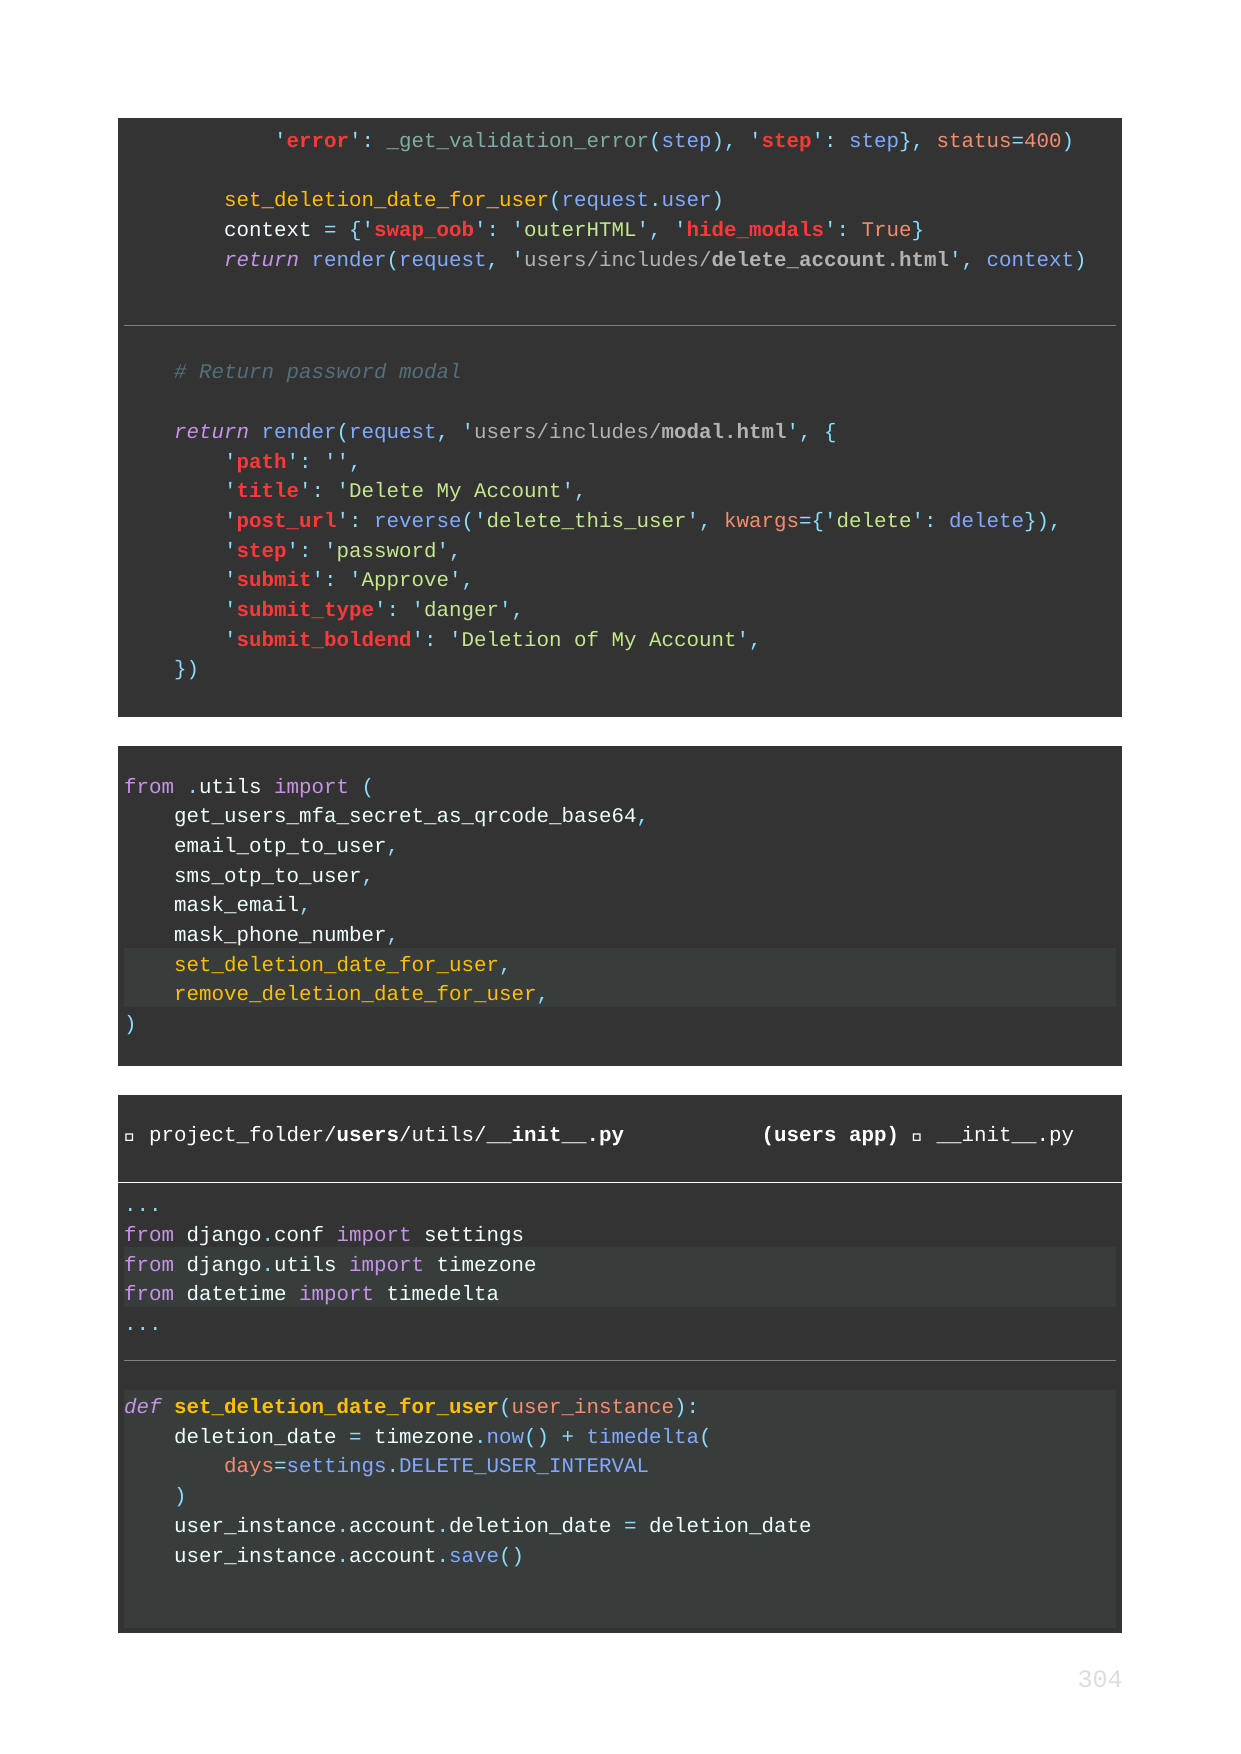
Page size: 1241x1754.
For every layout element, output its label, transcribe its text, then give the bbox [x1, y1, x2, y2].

table_header from .utils import ( get_users_mfa_secret_as_qrcode_base64, email_otp_to_user, sms_otp_to_user, mask_email, mask_phone_number, set_deletion_date_for_user, remove_deletion_date_for_user, ) [118, 746, 1122, 1066]
table_cell 'error': _get_validation_error(step), 'step': step}, status=400) set_deletion_date_for_user(request.user) context = {'swap_oob': 'outerHTML', 'hide_modals': True} return render(request, 'users/includes/delete_account.html', context) # Return password modal return render(request, 'users/includes/modal.html', { 'path': '', 'title': 'Delete My Account', 'post_url': reverse('delete_this_user', kwargs={'delete': delete}), 'step': 'password', 'submit': 'Approve', 'submit_type': 'danger', 'submit_boldend': 'Deletion of My Account', }) [118, 118, 1122, 717]
table_cell ... from django.conf import settings from django.utils import timezone from datetime import timedelta ... def set_deletion_date_for_user(user_instance): deletion_date = timezone.now() + timedelta( days=settings.DELETE_USER_INTERVAL ) user_instance.account.deletion_date = deletion_date user_instance.account.save() [118, 1183, 1122, 1633]
table_header 📝 project_folder/users/utils/__init__.py (users app) 🐍 __init__.py [118, 1095, 1122, 1182]
